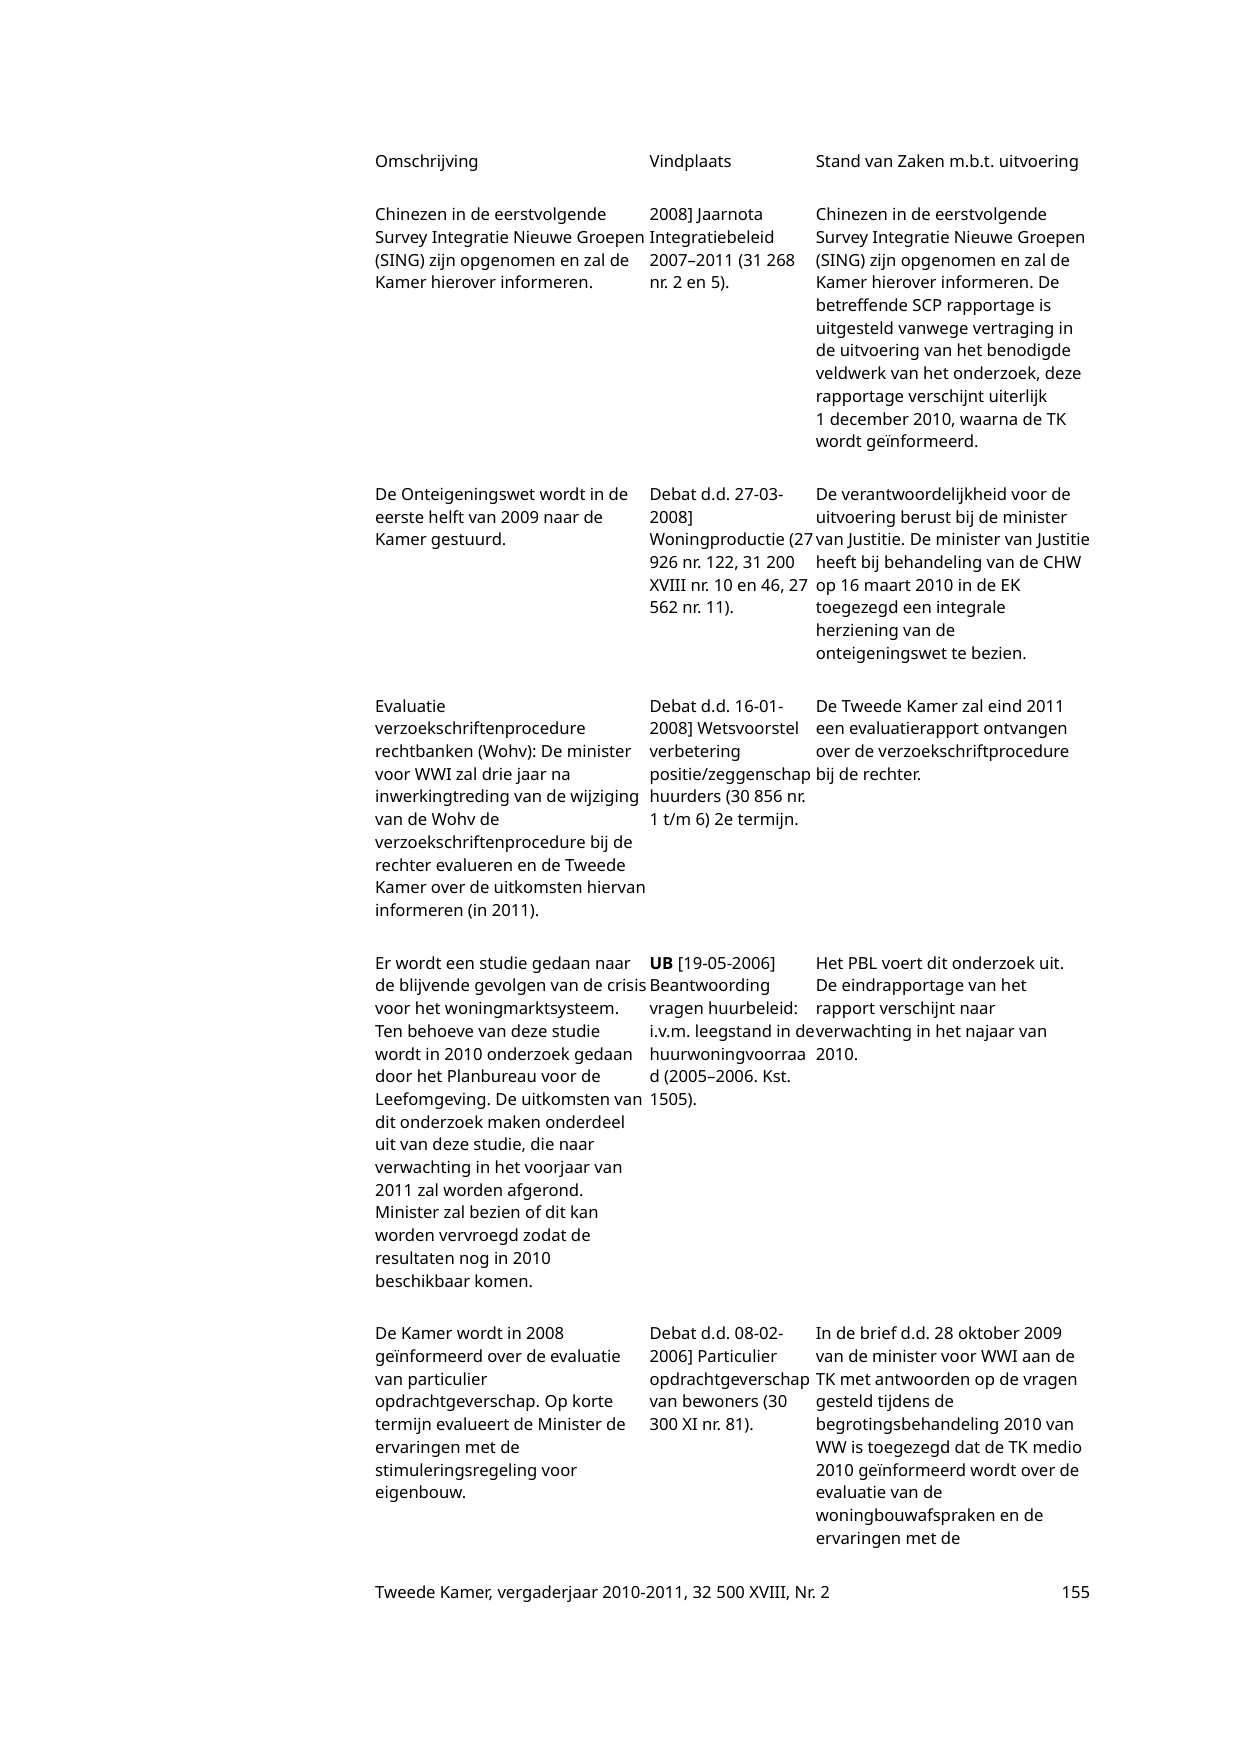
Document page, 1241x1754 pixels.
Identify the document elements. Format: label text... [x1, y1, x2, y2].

table_cell In de brief d.d. 28 oktober 2009 van de minister voor WWI aan de TK met antwoorden op de vragen gesteld tijdens de begrotingsbehandeling 2010 van WW is toegezegd dat de TK medio 2010 geïnformeerd wordt over de evaluatie van de woningbouwafspraken en de ervaringen met de [816, 1322, 1090, 1549]
table_cell De Kamer wordt in 2008 geïnformeerd over de evaluatie van particulier opdrachtgeverschap. Op korte termijn evalueert de Minister de ervaringen met de stimuleringsregeling voor eigenbouw. [375, 1322, 649, 1549]
table_cell De Tweede Kamer zal eind 2011 een evaluatierapport ontvangen over de verzoekschriftprocedure bij de rechter. [816, 694, 1090, 951]
table_cell Debat d.d. 16-01-2008] Wetsvoorstel verbetering positie/zeggenschap huurders (30 856 nr. 1 t/m 6) 2e termijn. [649, 694, 816, 951]
table_cell Er wordt een studie gedaan naar de blijvende gevolgen van de crisis voor het woningmarktsysteem. Ten behoeve van deze studie wordt in 2010 onderzoek gedaan door het Planbureau voor de Leefomgeving. De uitkomsten van dit onderzoek maken onderdeel uit van deze studie, die naar verwachting in het voorjaar van 2011 zal worden afgerond. Minister zal bezien of dit kan worden vervroegd zodat de resultaten nog in 2010 beschikbaar komen. [375, 951, 649, 1322]
table_cell De Onteigeningswet wordt in de eerste helft van 2009 naar de Kamer gestuurd. [375, 483, 649, 694]
table_cell UB [19-05-2006] Beantwoording vragen huurbeleid: i.v.m. leegstand in de huurwoningvoorraad (2005–2006. Kst. 1505). [649, 951, 816, 1322]
table_header Omschrijving [375, 150, 649, 203]
table_cell Het PBL voert dit onderzoek uit. De eindrapportage van het rapport verschijnt naar verwachting in het najaar van 2010. [816, 951, 1090, 1322]
table_cell Chinezen in de eerstvolgende Survey Integratie Nieuwe Groepen (SING) zijn opgenomen en zal de Kamer hierover informeren. [375, 203, 649, 482]
table_cell 2008] Jaarnota Integratiebeleid 2007–2011 (31 268 nr. 2 en 5). [649, 203, 816, 482]
table_header Stand van Zaken m.b.t. uitvoering [816, 150, 1090, 203]
table_cell Debat d.d. 27-03-2008] Woningproductie (27 926 nr. 122, 31 200 XVIII nr. 10 en 46, 27 562 nr. 11). [649, 483, 816, 694]
table_cell Evaluatie verzoekschriftenprocedure rechtbanken (Wohv): De minister voor WWI zal drie jaar na inwerkingtreding van de wijziging van de Wohv de verzoekschriftenprocedure bij de rechter evalueren en de Tweede Kamer over de uitkomsten hiervan informeren (in 2011). [375, 694, 649, 951]
table_cell Chinezen in de eerstvolgende Survey Integratie Nieuwe Groepen (SING) zijn opgenomen en zal de Kamer hierover informeren. De betreffende SCP rapportage is uitgesteld vanwege vertraging in de uitvoering van het benodigde veldwerk van het onderzoek, deze rapportage verschijnt uiterlijk 1 december 2010, waarna de TK wordt geïnformeerd. [816, 203, 1090, 482]
table_cell Debat d.d. 08-02-2006] Particulier opdrachtgeverschap van bewoners (30 300 XI nr. 81). [649, 1322, 816, 1549]
table_header Vindplaats [649, 150, 816, 203]
table_cell De verantwoordelijkheid voor de uitvoering berust bij de minister van Justitie. De minister van Justitie heeft bij behandeling van de CHW op 16 maart 2010 in de EK toegezegd een integrale herziening van de onteigeningswet te bezien. [816, 483, 1090, 694]
